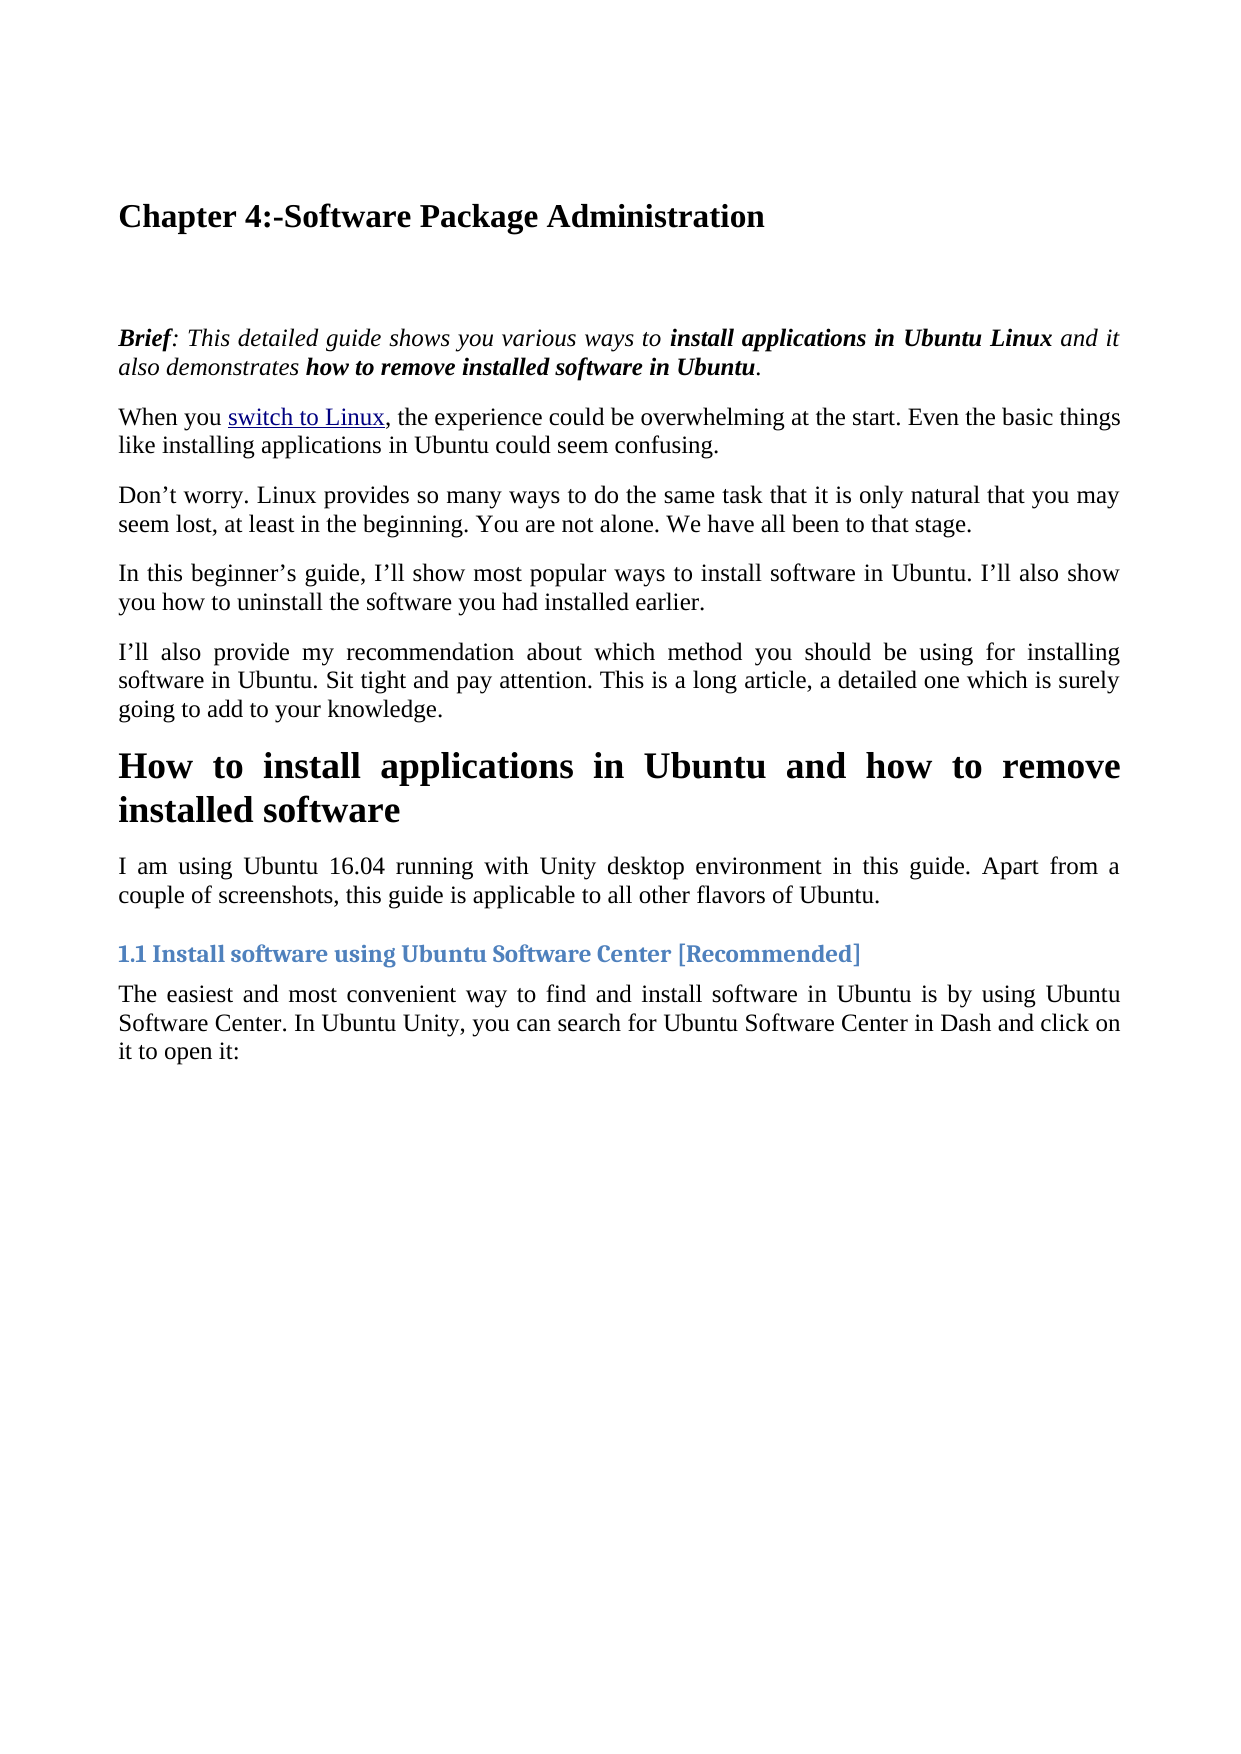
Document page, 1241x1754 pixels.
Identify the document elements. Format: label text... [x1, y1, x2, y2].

text Chapter 4:-Software Package Administration [118, 196, 1122, 235]
text When you switch to Linux, the experience could be overwhelming at the start. Even the basic things like installing applications in Ubuntu could seem confusing. [118, 402, 1122, 459]
text In this beginner’s guide, I’ll show most popular ways to install software in Ubuntu. I’ll also show you how to uninstall the software you had installed earlier. [118, 558, 1122, 616]
text I’ll also provide my recommendation about which method you should be using for installing software in Ubuntu. Sit tight and pay attention. This is a long article, a detailed one which is surely going to add to your knowledge. [118, 637, 1122, 723]
text Don’t worry. Linux provides so many ways to do the same task that it is only natural that you may seem lost, at least in the beginning. You are not alone. We have all been to that stage. [118, 480, 1122, 538]
text The easiest and most convenient way to find and install software in Ubuntu is by using Ubuntu Software Center. In Ubuntu Unity, you can search for Ubuntu Software Center in Dash and click on it to open it: [118, 979, 1122, 1065]
subtitle 1.1 Install software using Ubuntu Software Center [Recommended] [118, 940, 1122, 968]
text Brief: This detailed guide shows you various ways to install applications in Ubuntu Linux and it also demonstrates how to remove installed software in Ubuntu. [118, 323, 1122, 381]
subtitle How to install applications in Ubuntu and how to remove installed software [118, 744, 1122, 830]
text I am using Ubuntu 16.04 running with Unity desktop environment in this guide. Apart from a couple of screenshots, this guide is applicable to all other flavors of Ubuntu. [118, 851, 1122, 908]
